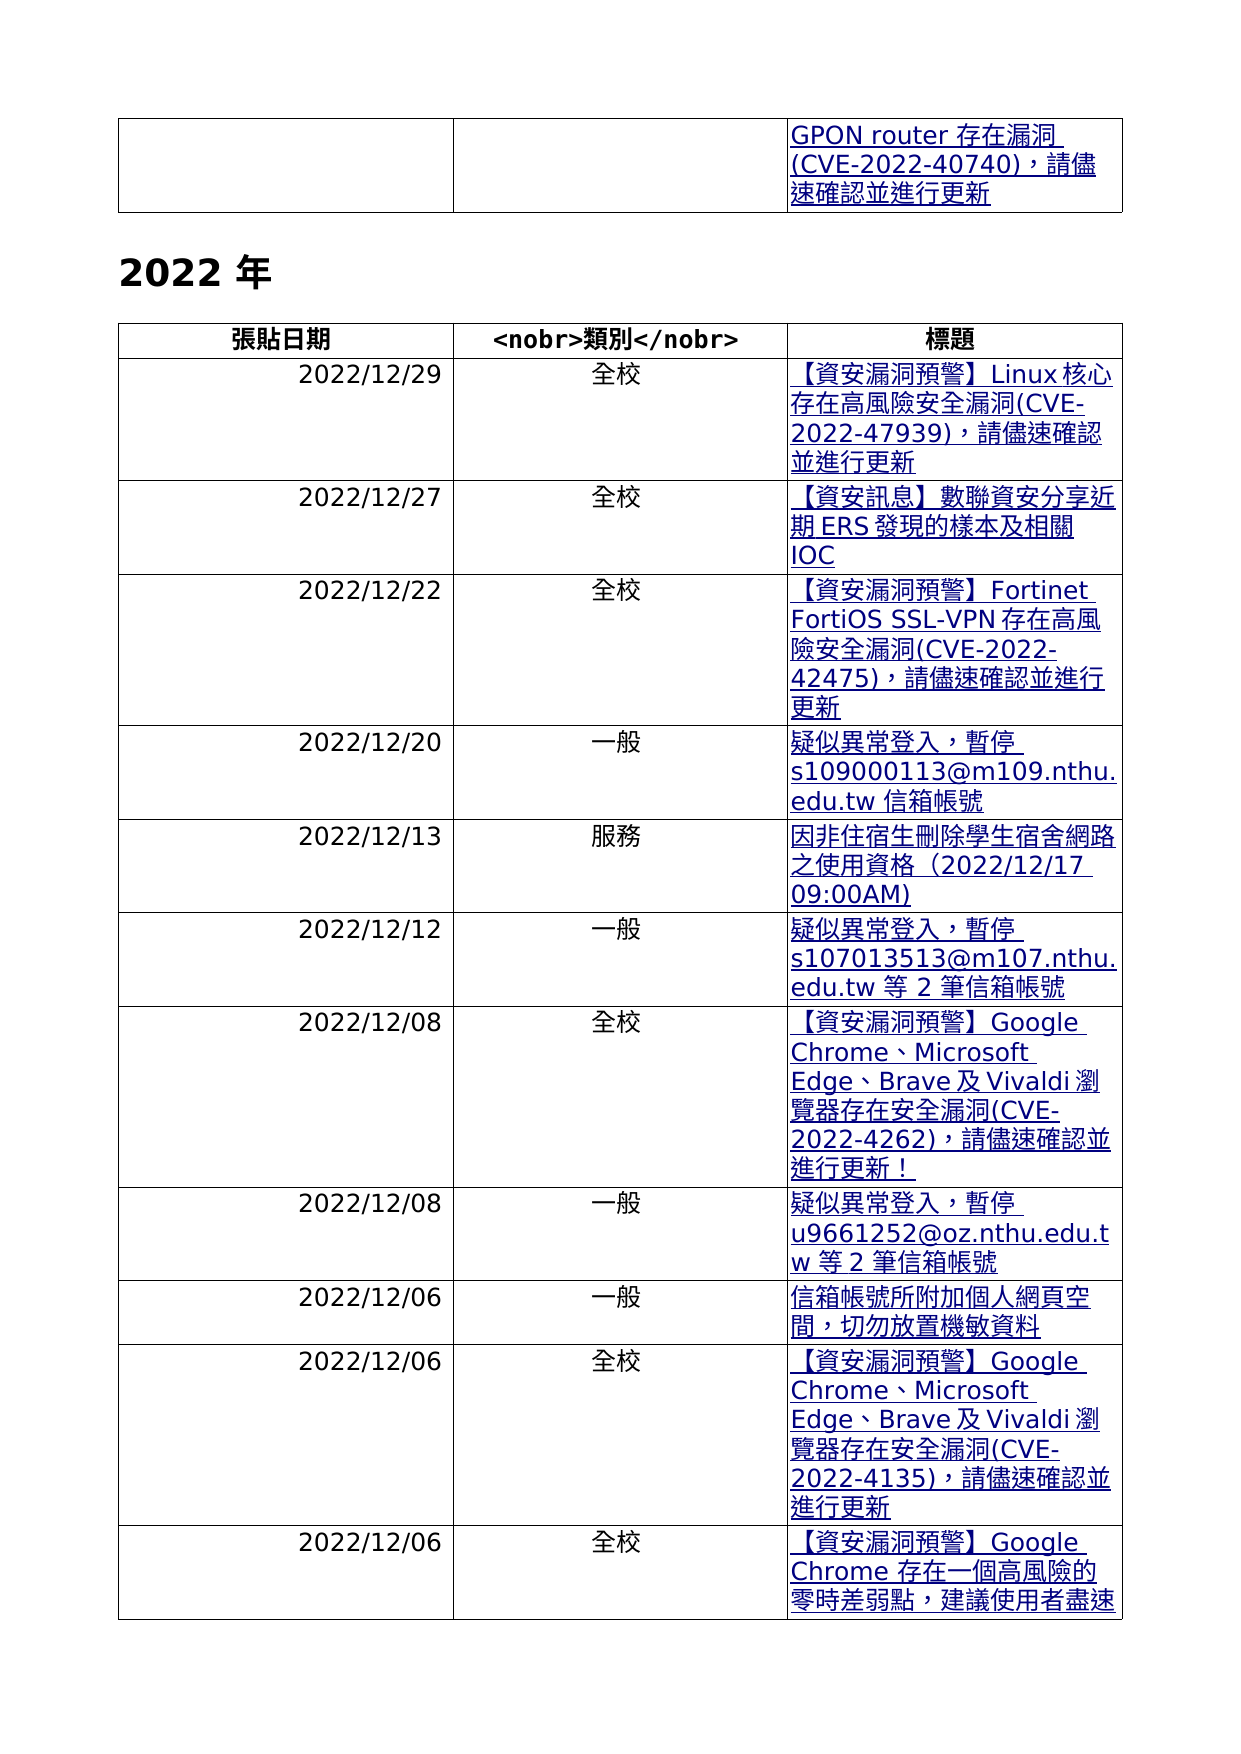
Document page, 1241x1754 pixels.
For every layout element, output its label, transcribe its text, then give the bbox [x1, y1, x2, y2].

table_cell 一般 [454, 726, 787, 819]
table_cell 疑似異常登入，暫停 s109000113@m109.nthu.edu.tw 信箱帳號 [788, 726, 1122, 819]
table_cell 2022/12/20 [119, 726, 453, 819]
table_cell 一般 [454, 1281, 787, 1344]
table_cell 【資安漏洞預警】Google Chrome 存在一個高風險的零時差弱點，建議使用者盡速 [788, 1526, 1122, 1619]
table_cell 信箱帳號所附加個人網頁空間，切勿放置機敏資料 [788, 1281, 1122, 1344]
table_cell 一般 [454, 913, 787, 1006]
table_cell [119, 119, 453, 212]
table_header 標題 [788, 324, 1122, 357]
subtitle 2022 年 [118, 251, 1122, 295]
table_cell 全校 [454, 1526, 787, 1619]
table_cell [454, 119, 787, 212]
table_cell GPON router 存在漏洞 (CVE-2022-40740)，請儘速確認並進行更新 [788, 119, 1122, 212]
table_cell 【資安漏洞預警】Google Chrome、Microsoft Edge、Brave及Vivaldi瀏覽器存在安全漏洞(CVE-2022-4135)，請儘速確認並進行更新 [788, 1345, 1122, 1525]
table_cell 全校 [454, 575, 787, 725]
table_cell 2022/12/12 [119, 913, 453, 1006]
table_cell 全校 [454, 481, 787, 573]
table_cell 服務 [454, 820, 787, 912]
table_cell 2022/12/06 [119, 1526, 453, 1619]
table_cell 【資安訊息】數聯資安分享近期ERS發現的樣本及相關IOC [788, 481, 1122, 573]
table_cell 疑似異常登入，暫停 s107013513@m107.nthu.edu.tw 等 2 筆信箱帳號 [788, 913, 1122, 1006]
table_cell 2022/12/06 [119, 1345, 453, 1525]
table_cell 2022/12/13 [119, 820, 453, 912]
table_cell 因非住宿生刪除學生宿舍網路之使用資格（2022/12/17 09:00AM) [788, 820, 1122, 912]
table_cell 2022/12/22 [119, 575, 453, 725]
table_cell 2022/12/08 [119, 1007, 453, 1187]
table_cell 2022/12/06 [119, 1281, 453, 1344]
table_cell 2022/12/08 [119, 1188, 453, 1280]
table_cell 2022/12/29 [119, 359, 453, 480]
table_cell 【資安漏洞預警】Linux核心存在高風險安全漏洞(CVE-2022-47939)，請儘速確認並進行更新 [788, 359, 1122, 480]
table_cell 2022/12/27 [119, 481, 453, 573]
table_header 張貼日期 [119, 324, 453, 357]
table_header <nobr>類別</nobr> [454, 324, 787, 357]
table_cell 【資安漏洞預警】Google Chrome、Microsoft Edge、Brave及Vivaldi瀏覽器存在安全漏洞(CVE-2022-4262)，請儘速確認並進行更新！ [788, 1007, 1122, 1187]
table_cell 疑似異常登入，暫停 u9661252@oz.nthu.edu.tw 等2 筆信箱帳號 [788, 1188, 1122, 1280]
table_cell 全校 [454, 359, 787, 480]
table_cell 全校 [454, 1007, 787, 1187]
table_cell 全校 [454, 1345, 787, 1525]
table_cell 【資安漏洞預警】Fortinet FortiOS SSL-VPN存在高風險安全漏洞(CVE-2022-42475)，請儘速確認並進行更新 [788, 575, 1122, 725]
table_cell 一般 [454, 1188, 787, 1280]
